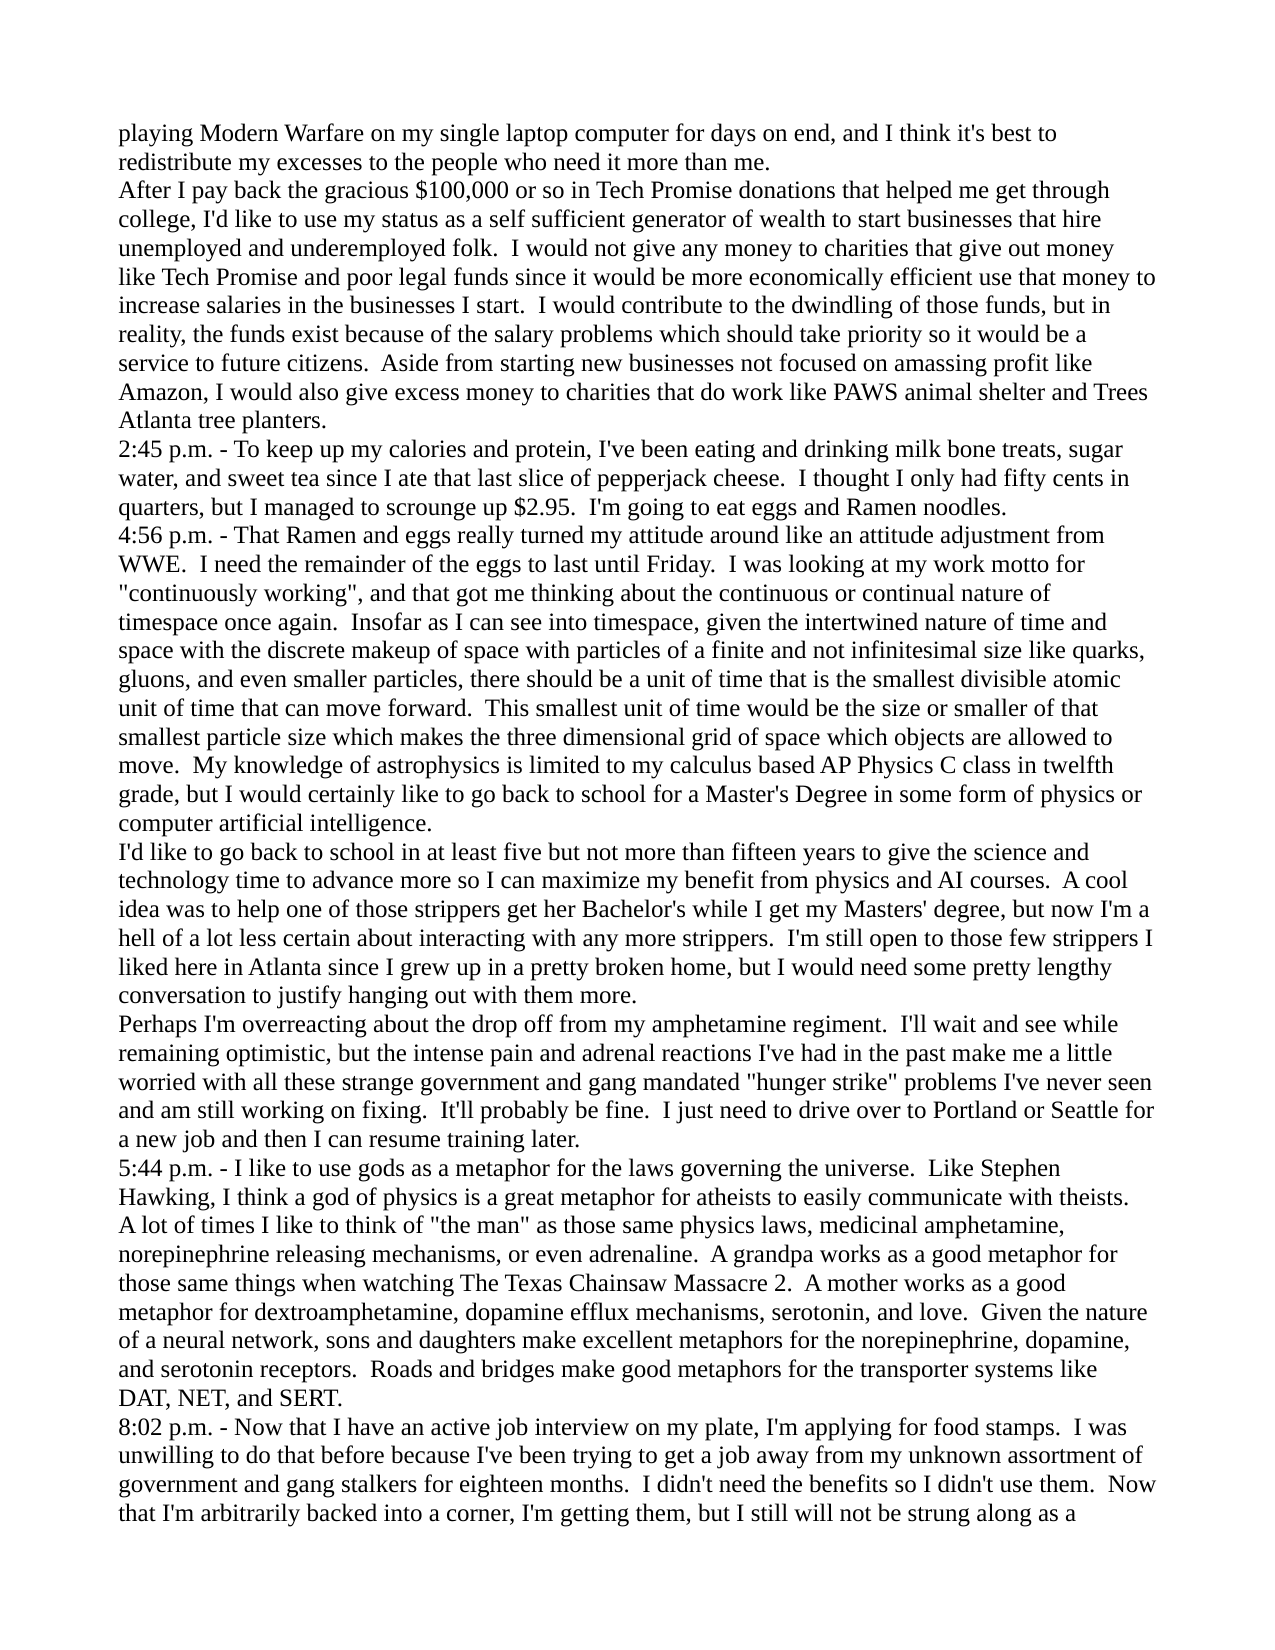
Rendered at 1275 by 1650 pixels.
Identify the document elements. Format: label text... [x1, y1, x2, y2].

text playing Modern Warfare on my single laptop computer for days on end, and I think it's best to redistribute my excesses to the people who need it more than me. [118, 118, 1157, 176]
text 5:44 p.m. - I like to use gods as a metaphor for the laws governing the universe. Like Stephen Hawking, I think a god of physics is a great metaphor for atheists to easily communicate with theists. A lot of times I like to think of "the man" as those same physics laws, medicinal amphetamine, norepinephrine releasing mechanisms, or even adrenaline. A grandpa works as a good metaphor for those same things when watching The Texas Chainsaw Massacre 2. A mother works as a good metaphor for dextroamphetamine, dopamine efflux mechanisms, serotonin, and love. Given the nature of a neural network, sons and daughters make excellent metaphors for the norepinephrine, dopamine, and serotonin receptors. Roads and bridges make good metaphors for the transporter systems like DAT, NET, and SERT. [118, 1153, 1157, 1412]
text Perhaps I'm overreacting about the drop off from my amphetamine regiment. I'll wait and see while remaining optimistic, but the intense pain and adrenal reactions I've had in the past make me a little worried with all these strange government and gang mandated "hunger strike" problems I've never seen and am still working on fixing. It'll probably be fine. I just need to drive over to Portland or Seattle for a new job and then I can resume training later. [118, 1009, 1157, 1153]
text 2:45 p.m. - To keep up my calories and protein, I've been eating and drinking milk bone treats, sugar water, and sweet tea since I ate that last slice of pepperjack cheese. I thought I only had fifty cents in quarters, but I managed to scrounge up $2.95. I'm going to eat eggs and Ramen noodles. [118, 434, 1157, 521]
text I'd like to go back to school in at least five but not more than fifteen years to give the science and technology time to advance more so I can maximize my benefit from physics and AI courses. A cool idea was to help one of those strippers get her Bachelor's while I get my Masters' degree, but now I'm a hell of a lot less certain about interacting with any more strippers. I'm still open to those few strippers I liked here in Atlanta since I grew up in a pretty broken home, but I would need some pretty lengthy conversation to justify hanging out with them more. [118, 837, 1157, 1009]
text After I pay back the gracious $100,000 or so in Tech Promise donations that helped me get through college, I'd like to use my status as a self sufficient generator of wealth to start businesses that hire unemployed and underemployed folk. I would not give any money to charities that give out money like Tech Promise and poor legal funds since it would be more economically efficient use that money to increase salaries in the businesses I start. I would contribute to the dwindling of those funds, but in reality, the funds exist because of the salary problems which should take priority so it would be a service to future citizens. Aside from starting new businesses not focused on amassing profit like Amazon, I would also give excess money to charities that do work like PAWS animal shelter and Trees Atlanta tree planters. [118, 176, 1157, 434]
text 8:02 p.m. - Now that I have an active job interview on my plate, I'm applying for food stamps. I was unwilling to do that before because I've been trying to get a job away from my unknown assortment of government and gang stalkers for eighteen months. I didn't need the benefits so I didn't use them. Now that I'm arbitrarily backed into a corner, I'm getting them, but I still will not be strung along as a [118, 1412, 1157, 1527]
text 4:56 p.m. - That Ramen and eggs really turned my attitude around like an attitude adjustment from WWE. I need the remainder of the eggs to last until Friday. I was looking at my work motto for "continuously working", and that got me thinking about the continuous or continual nature of timespace once again. Insofar as I can see into timespace, given the intertwined nature of time and space with the discrete makeup of space with particles of a finite and not infinitesimal size like quarks, gluons, and even smaller particles, there should be a unit of time that is the smallest divisible atomic unit of time that can move forward. This smallest unit of time would be the size or smaller of that smallest particle size which makes the three dimensional grid of space which objects are allowed to move. My knowledge of astrophysics is limited to my calculus based AP Physics C class in twelfth grade, but I would certainly like to go back to school for a Master's Degree in some form of physics or computer artificial intelligence. [118, 521, 1157, 837]
